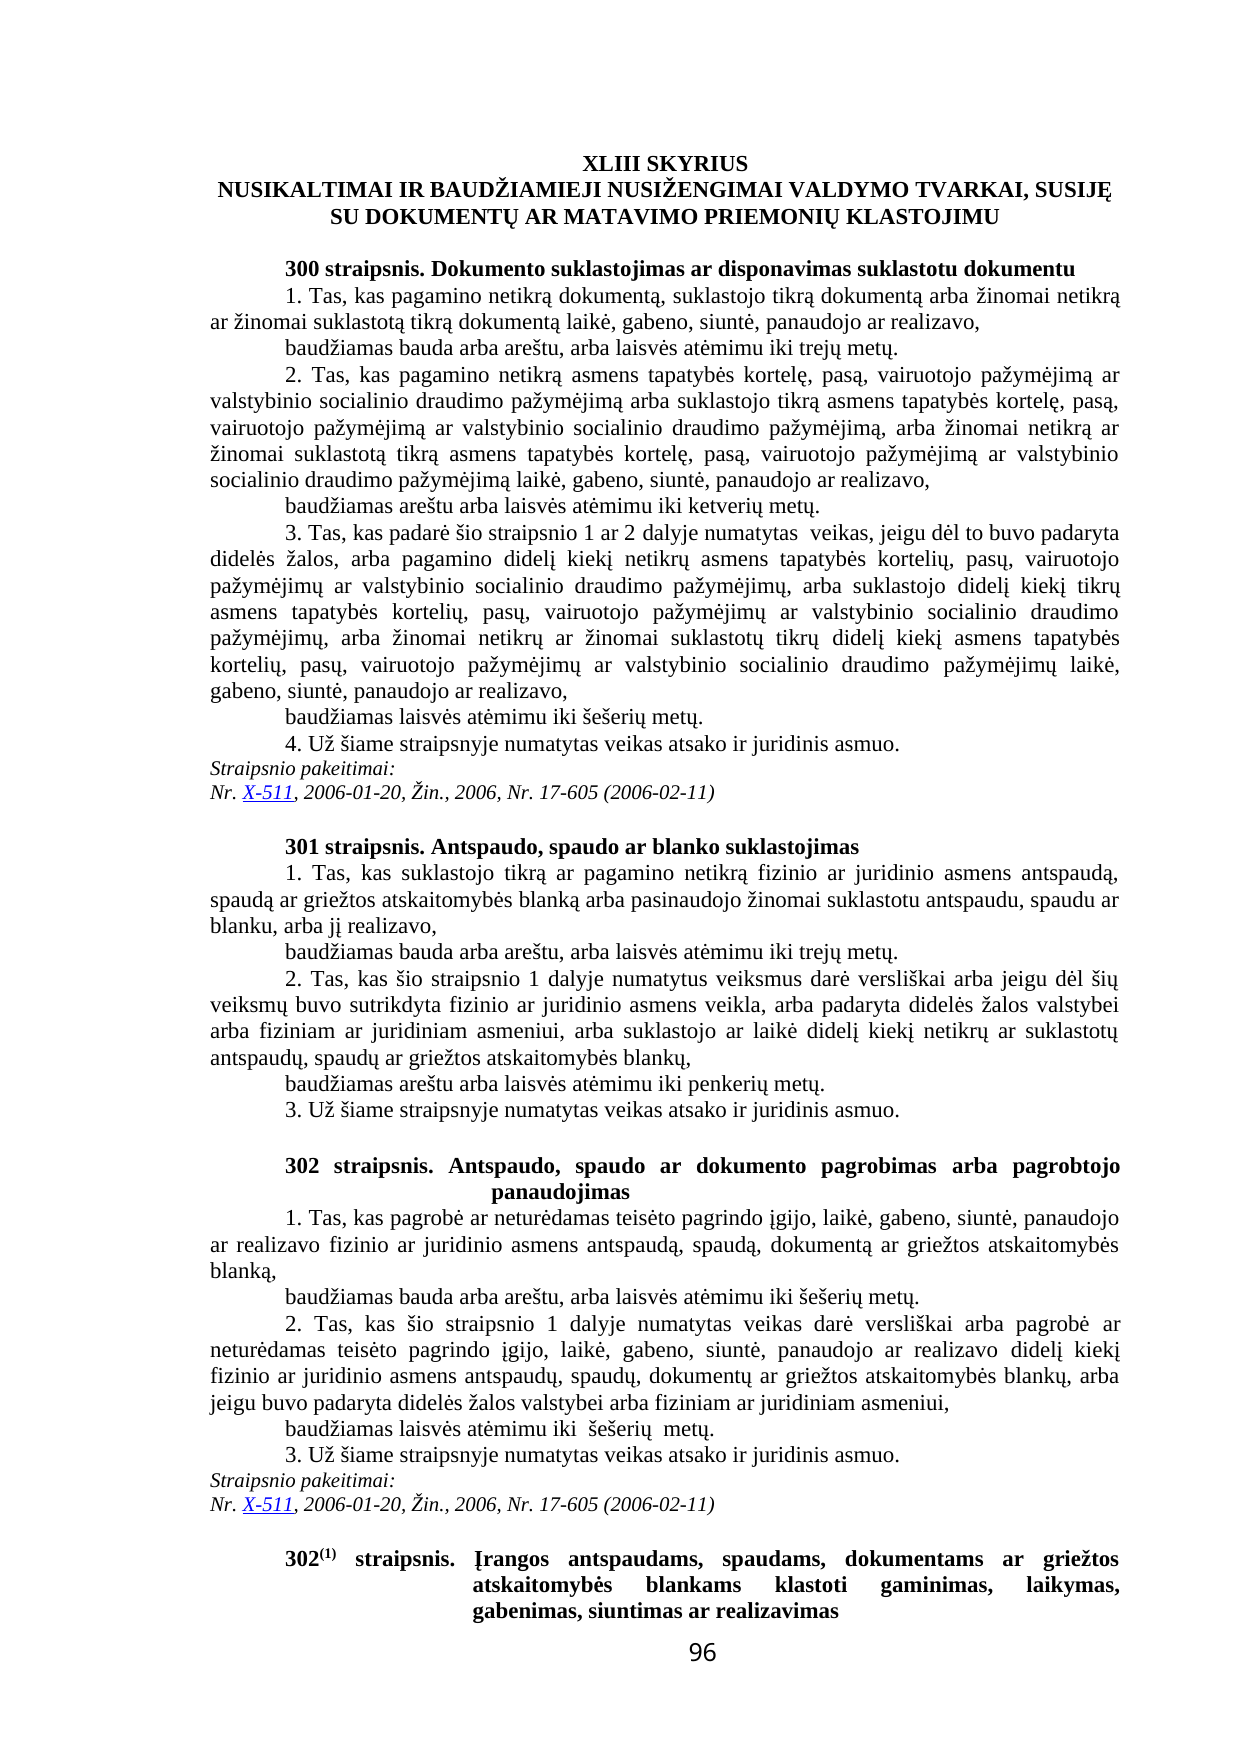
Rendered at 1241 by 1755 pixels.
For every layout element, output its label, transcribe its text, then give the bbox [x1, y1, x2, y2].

text baudžiamas areštu arba laisvės atėmimu iki ketverių metų. [210, 493, 1120, 519]
text NUSIKALTIMAI IR BAUDŽIAMIEJI NUSIŽENGIMAI VALDYMO TVARKAI, SUSIJĘ SU DOKUMENTŲ AR MATAVIMO PRIEMONIŲ KLASTOJIMU [210, 176, 1120, 229]
text 1. Tas, kas pagamino netikrą dokumentą, suklastojo tikrą dokumentą arba žinomai netikrą ar žinomai suklastotą tikrą dokumentą laikė, gabeno, siuntė, panaudojo ar realizavo, [210, 282, 1120, 334]
text baudžiamas bauda arba areštu, arba laisvės atėmimu iki trejų metų. [210, 334, 1120, 361]
text 300 straipsnis. Dokumento suklastojimas ar disponavimas suklastotu dokumentu [285, 255, 1120, 282]
text 3. Tas, kas padarė šio straipsnio 1 ar 2 dalyje numatytas veikas, jeigu dėl to buvo padaryta didelės žalos, arba pagamino didelį kiekį netikrų asmens tapatybės kortelių, pasų, vairuotojo pažymėjimų ar valstybinio socialinio draudimo pažymėjimų, arba suklastojo didelį kiekį tikrų asmens tapatybės kortelių, pasų, vairuotojo pažymėjimų ar valstybinio socialinio draudimo pažymėjimų, arba žinomai netikrų ar žinomai suklastotų tikrų didelį kiekį asmens tapatybės kortelių, pasų, vairuotojo pažymėjimų ar valstybinio socialinio draudimo pažymėjimų laikė, gabeno, siuntė, panaudojo ar realizavo, [210, 519, 1120, 703]
text 1. Tas, kas suklastojo tikrą ar pagamino netikrą fizinio ar juridinio asmens antspaudą, spaudą ar griežtos atskaitomybės blanką arba pasinaudojo žinomai suklastotu antspaudu, spaudu ar blanku, arba jį realizavo, [210, 859, 1120, 938]
text 302 straipsnis. Antspaudo, spaudo ar dokumento pagrobimas arba pagrobtojo panaudojimas [285, 1152, 1120, 1204]
text 302(1) straipsnis. Įrangos antspaudams, spaudams, dokumentams ar griežtos atskaitomybės blankams klastoti gaminimas, laikymas, gabenimas, siuntimas ar realizavimas [285, 1545, 1120, 1624]
text Straipsnio pakeitimai: [210, 1468, 1120, 1492]
text 3. Už šiame straipsnyje numatytas veikas atsako ir juridinis asmuo. [210, 1097, 1120, 1123]
text 2. Tas, kas šio straipsnio 1 dalyje numatytus veiksmus darė versliškai arba jeigu dėl šių veiksmų buvo sutrikdyta fizinio ar juridinio asmens veikla, arba padaryta didelės žalos valstybei arba fiziniam ar juridiniam asmeniui, arba suklastojo ar laikė didelį kiekį netikrų ar suklastotų antspaudų, spaudų ar griežtos atskaitomybės blankų, [210, 965, 1120, 1070]
text baudžiamas laisvės atėmimu iki šešerių metų. [210, 1415, 1120, 1442]
text 301 straipsnis. Antspaudo, spaudo ar blanko suklastojimas [210, 833, 1120, 859]
text 4. Už šiame straipsnyje numatytas veikas atsako ir juridinis asmuo. [210, 730, 1120, 756]
text Nr. X-511, 2006-01-20, Žin., 2006, Nr. 17-605 (2006-02-11) [210, 1492, 1120, 1516]
text Straipsnio pakeitimai: [210, 756, 1120, 780]
text 1. Tas, kas pagrobė ar neturėdamas teisėto pagrindo įgijo, laikė, gabeno, siuntė, panaudojo ar realizavo fizinio ar juridinio asmens antspaudą, spaudą, dokumentą ar griežtos atskaitomybės blanką, [210, 1204, 1120, 1283]
text 2. Tas, kas šio straipsnio 1 dalyje numatytas veikas darė versliškai arba pagrobė ar neturėdamas teisėto pagrindo įgijo, laikė, gabeno, siuntė, panaudojo ar realizavo didelį kiekį fizinio ar juridinio asmens antspaudų, spaudų, dokumentų ar griežtos atskaitomybės blankų, arba jeigu buvo padaryta didelės žalos valstybei arba fiziniam ar juridiniam asmeniui, [210, 1310, 1120, 1415]
text 3. Už šiame straipsnyje numatytas veikas atsako ir juridinis asmuo. [210, 1442, 1120, 1468]
text XLIII SKYRIUS [210, 150, 1120, 176]
text baudžiamas bauda arba areštu, arba laisvės atėmimu iki šešerių metų. [210, 1283, 1120, 1310]
text baudžiamas laisvės atėmimu iki šešerių metų. [210, 703, 1120, 730]
text baudžiamas bauda arba areštu, arba laisvės atėmimu iki trejų metų. [210, 938, 1120, 965]
text baudžiamas areštu arba laisvės atėmimu iki penkerių metų. [210, 1070, 1120, 1097]
text Nr. X-511, 2006-01-20, Žin., 2006, Nr. 17-605 (2006-02-11) [210, 780, 1120, 804]
text 2. Tas, kas pagamino netikrą asmens tapatybės kortelę, pasą, vairuotojo pažymėjimą ar valstybinio socialinio draudimo pažymėjimą arba suklastojo tikrą asmens tapatybės kortelę, pasą, vairuotojo pažymėjimą ar valstybinio socialinio draudimo pažymėjimą, arba žinomai netikrą ar žinomai suklastotą tikrą asmens tapatybės kortelę, pasą, vairuotojo pažymėjimą ar valstybinio socialinio draudimo pažymėjimą laikė, gabeno, siuntė, panaudojo ar realizavo, [210, 361, 1120, 493]
